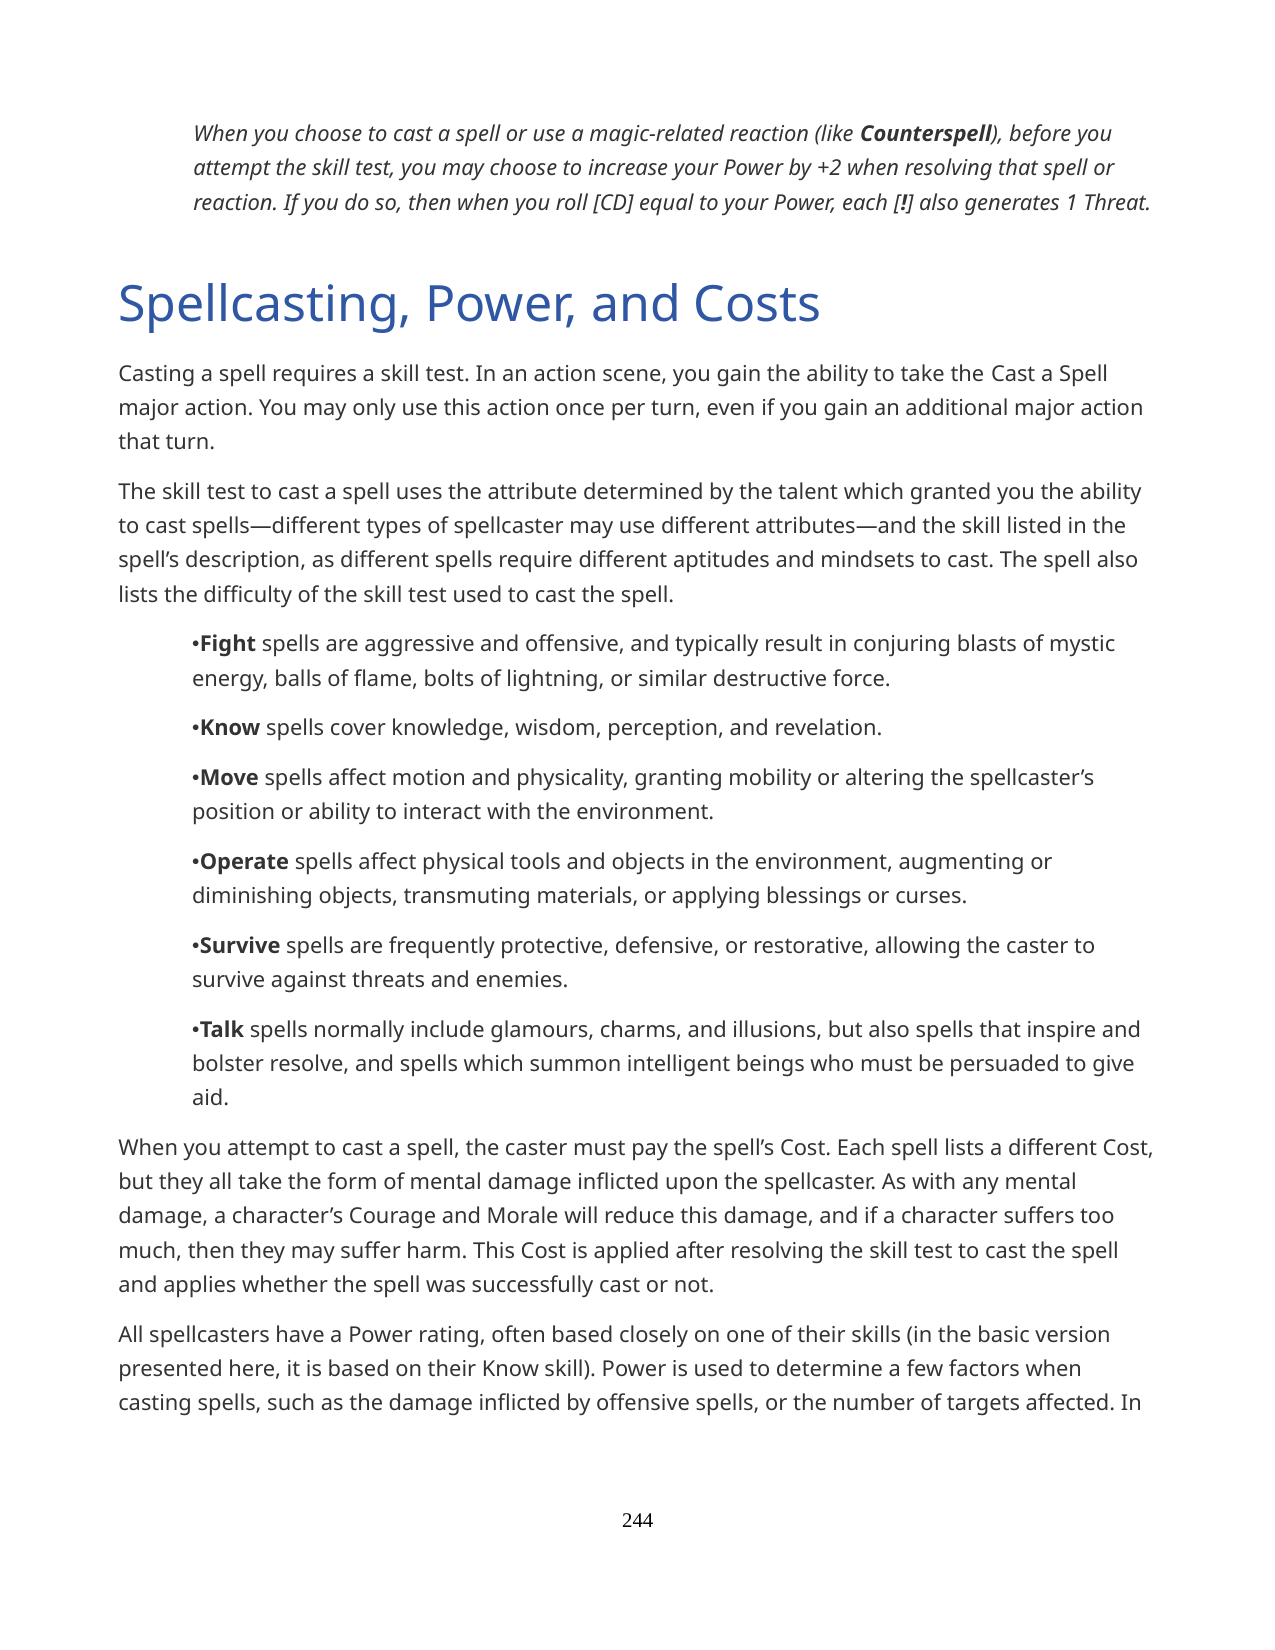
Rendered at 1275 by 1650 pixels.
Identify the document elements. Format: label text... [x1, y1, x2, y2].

text The skill test to cast a spell uses the attribute determined by the talent which granted you the ability to cast spells—different types of spellcaster may use different attributes—and the skill listed in the spell’s description, as different spells require different aptitudes and mindsets to cast. The spell also lists the difficulty of the skill test used to cast the spell. [118, 476, 1157, 608]
subtitle Spellcasting, Power, and Costs [118, 267, 1157, 336]
text When you attempt to cast a spell, the caster must pay the spell’s Cost. Each spell lists a different Cost, but they all take the form of mental damage inflicted upon the spellcaster. As with any mental damage, a character’s Courage and Morale will reduce this damage, and if a character suffers too much, then they may suffer harm. This Cost is applied after resolving the skill test to cast the spell and applies whether the spell was successfully cast or not. [118, 1132, 1157, 1299]
list Talk spells normally include glamours, charms, and illusions, but also spells that inspire and bolster resolve, and spells which summon intelligent beings who must be persuaded to give aid. [118, 1014, 1157, 1112]
list Know spells cover knowledge, wisdom, perception, and revelation. [118, 712, 1157, 742]
list Fight spells are aggressive and offensive, and typically result in conjuring blasts of mystic energy, balls of flame, bolts of lightning, or similar destructive force. [118, 628, 1157, 692]
text All spellcasters have a Power rating, often based closely on one of their skills (in the basic version presented here, it is based on their Know skill). Power is used to determine a few factors when casting spells, such as the damage inflicted by offensive spells, or the number of targets affected. In [118, 1319, 1157, 1417]
text When you choose to cast a spell or use a magic-related reaction (like Counterspell), before you attempt the skill test, you may choose to increase your Power by +2 when resolving that spell or reaction. If you do so, then when you roll [CD] equal to your Power, each [!] also generates 1 Threat. [193, 118, 1157, 216]
list Move spells affect motion and physicality, granting mobility or altering the spellcaster’s position or ability to interact with the environment. [118, 762, 1157, 826]
list Survive spells are frequently protective, defensive, or restorative, allowing the caster to survive against threats and enemies. [118, 930, 1157, 994]
list Operate spells affect physical tools and objects in the environment, augmenting or diminishing objects, transmuting materials, or applying blessings or curses. [118, 846, 1157, 910]
text Casting a spell requires a skill test. In an action scene, you gain the ability to take the Cast a Spell major action. You may only use this action once per turn, even if you gain an additional major action that turn. [118, 358, 1157, 456]
